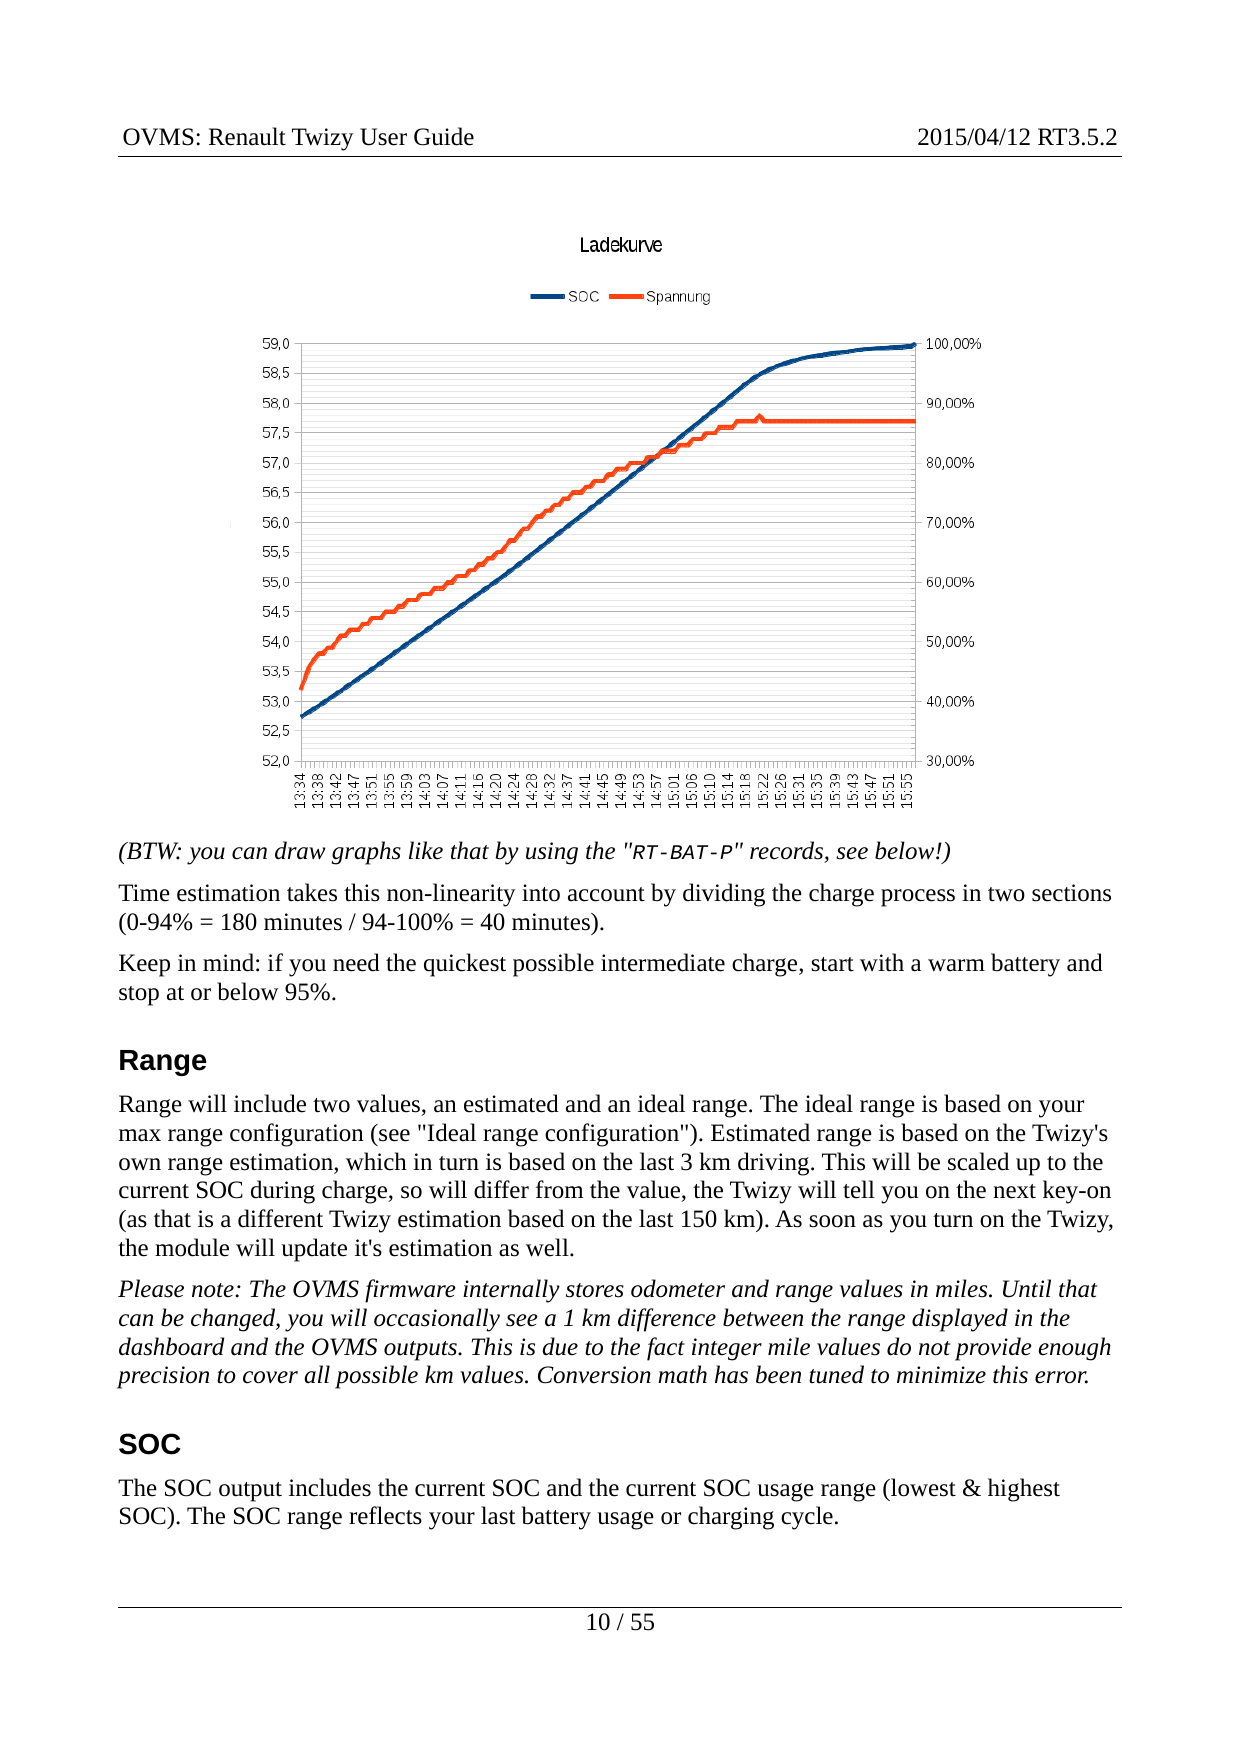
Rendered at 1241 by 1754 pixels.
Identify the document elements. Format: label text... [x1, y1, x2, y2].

text Time estimation takes this non-linearity into account by dividing the charge process in two sections (0-94% = 180 minutes / 94-100% = 40 minutes). [118, 878, 1122, 936]
text The SOC output includes the current SOC and the current SOC usage range (lowest & highest SOC). The SOC range reflects your last battery usage or charging cycle. [118, 1473, 1122, 1530]
text (BTW: you can draw graphs like that by using the "RT-BAT-P" records, see below!) [118, 836, 1122, 866]
text Keep in mind: if you need the quickest possible intermediate charge, start with a warm battery and stop at or below 95%. [118, 948, 1122, 1006]
text Please note: The OVMS firmware internally stores odometer and range values in miles. Until that can be changed, you will occasionally see a 1 km difference between the range displayed in the dashboard and the OVMS outputs. This is due to the fact integer mile values do not provide enough precision to cover all possible km values. Conversion math has been tuned to minimize this error. [118, 1274, 1122, 1389]
subtitle SOC [118, 1427, 1122, 1460]
picture [230, 213, 1010, 836]
text Range will include two values, an estimated and an ideal range. The ideal range is based on your max range configuration (see "Ideal range configuration"). Estimated range is based on the Twizy's own range estimation, which in turn is based on the last 3 km driving. This will be scaled up to the current SOC during charge, so will differ from the value, the Twizy will tell you on the next key-on (as that is a different Twizy estimation based on the last 150 km). As soon as you turn on the Twizy, the module will update it's estimation as well. [118, 1089, 1122, 1262]
subtitle Range [118, 1043, 1122, 1077]
